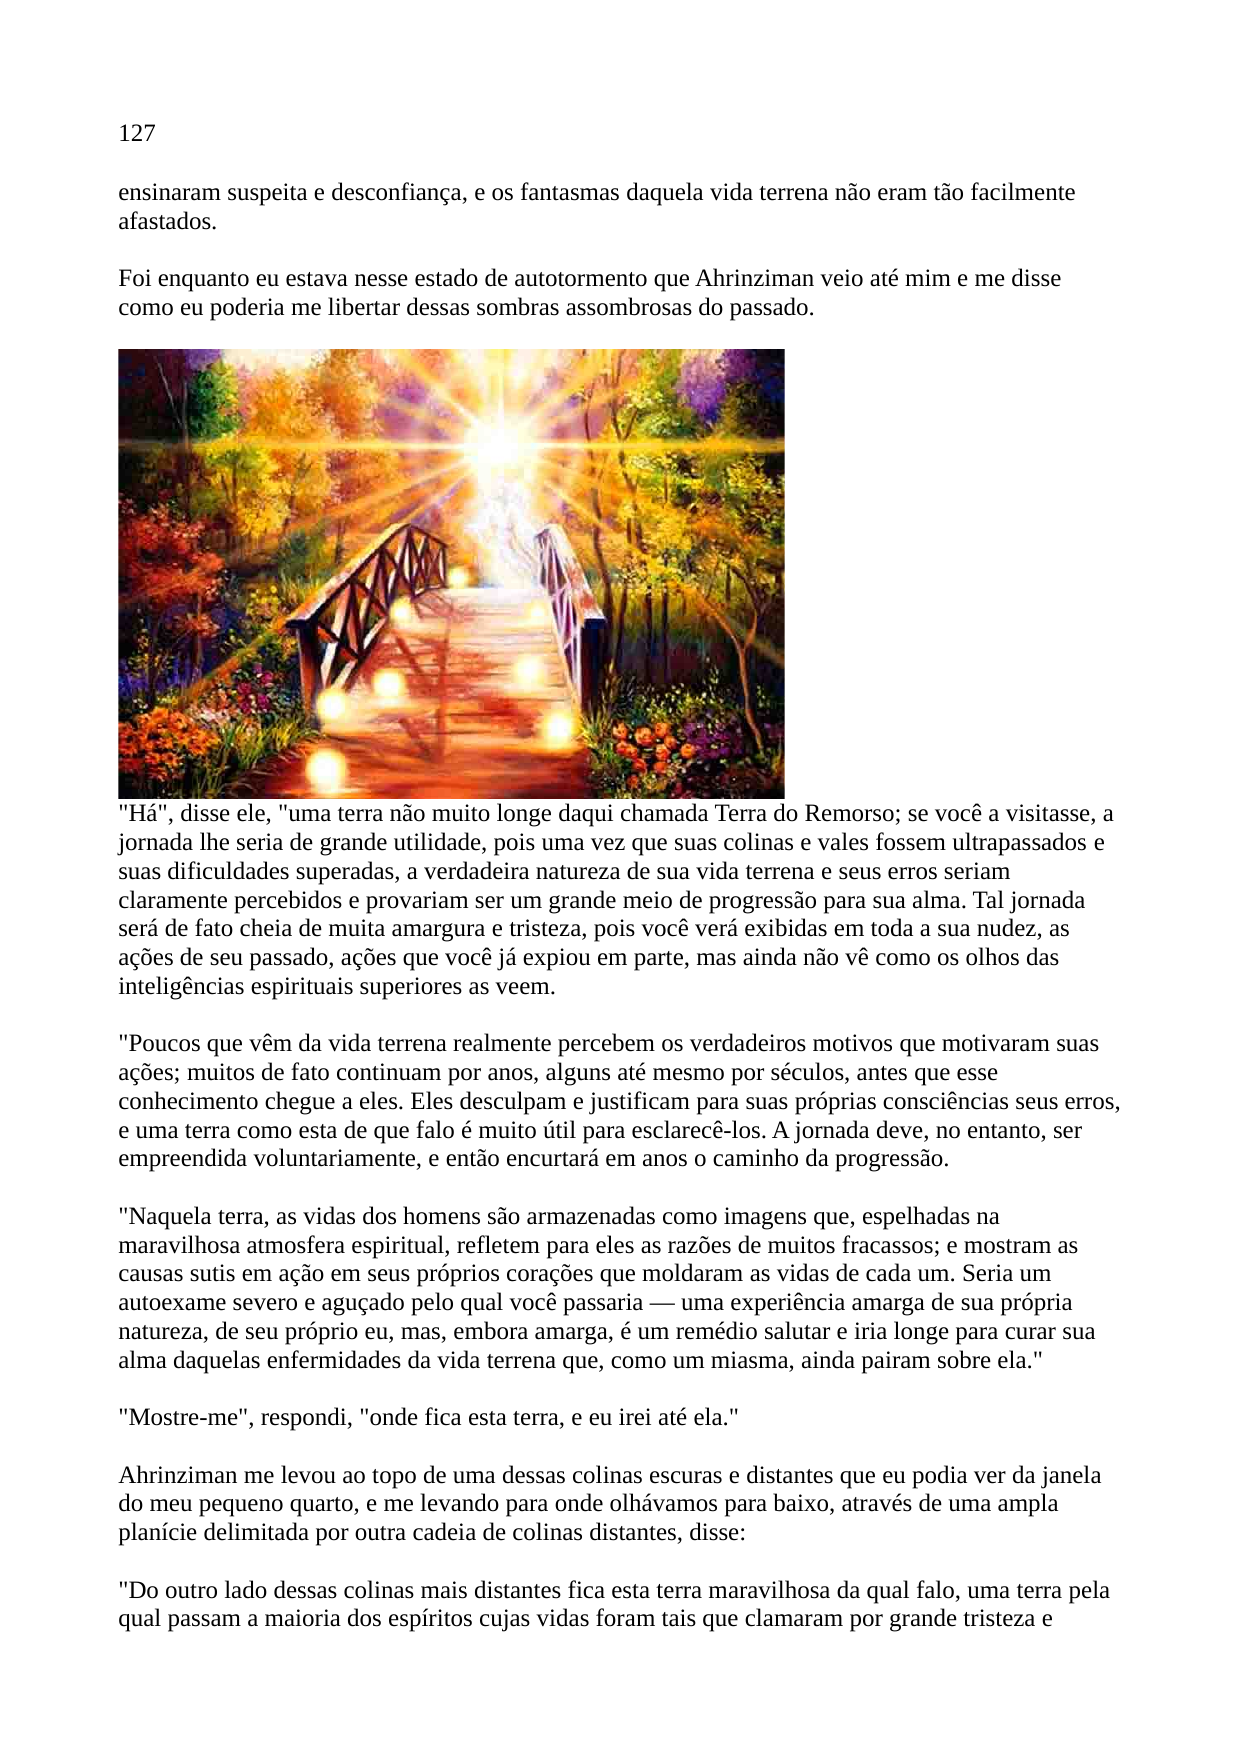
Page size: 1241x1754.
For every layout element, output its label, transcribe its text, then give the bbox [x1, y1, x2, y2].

picture [118, 349, 785, 799]
text ensinaram suspeita e desconfiança, e os fantasmas daquela vida terrena não eram tão facilmente afastados. [118, 177, 1122, 234]
text "Naquela terra, as vidas dos homens são armazenadas como imagens que, espelhadas na maravilhosa atmosfera espiritual, refletem para eles as razões de muitos fracassos; e mostram as causas sutis em ação em seus próprios corações que moldaram as vidas de cada um. Seria um autoexame severo e aguçado pelo qual você passaria — uma experiência amarga de sua própria natureza, de seu próprio eu, mas, embora amarga, é um remédio salutar e iria longe para curar sua alma daquelas enfermidades da vida terrena que, como um miasma, ainda pairam sobre ela." [118, 1201, 1122, 1373]
text "Poucos que vêm da vida terrena realmente percebem os verdadeiros motivos que motivaram suas ações; muitos de fato continuam por anos, alguns até mesmo por séculos, antes que esse conhecimento chegue a eles. Eles desculpam e justificam para suas próprias consciências seus erros, e uma terra como esta de que falo é muito útil para esclarecê-los. A jornada deve, no entanto, ser empreendida voluntariamente, e então encurtará em anos o caminho da progressão. [118, 1028, 1122, 1172]
text Ahrinziman me levou ao topo de uma dessas colinas escuras e distantes que eu podia ver da janela do meu pequeno quarto, e me levando para onde olhávamos para baixo, através de uma ampla planície delimitada por outra cadeia de colinas distantes, disse: [118, 1460, 1122, 1546]
text "Do outro lado dessas colinas mais distantes fica esta terra maravilhosa da qual falo, uma terra pela qual passam a maioria dos espíritos cujas vidas foram tais que clamaram por grande tristeza e [118, 1575, 1122, 1632]
text Foi enquanto eu estava nesse estado de autotormento que Ahrinziman veio até mim e me disse como eu poderia me libertar dessas sombras assombrosas do passado. [118, 263, 1122, 321]
text "Há", disse ele, "uma terra não muito longe daqui chamada Terra do Remorso; se você a visitasse, a jornada lhe seria de grande utilidade, pois uma vez que suas colinas e vales fossem ultrapassados ​​e suas dificuldades superadas, a verdadeira natureza de sua vida terrena e seus erros seriam claramente percebidos e provariam ser um grande meio de progressão para sua alma. Tal jornada será de fato cheia de muita amargura e tristeza, pois você verá exibidas em toda a sua nudez, as ações de seu passado, ações que você já expiou em parte, mas ainda não vê como os olhos das inteligências espirituais superiores as veem. [118, 798, 1122, 1000]
text "Mostre-me", respondi, "onde fica esta terra, e eu irei até ela." [118, 1402, 1122, 1431]
